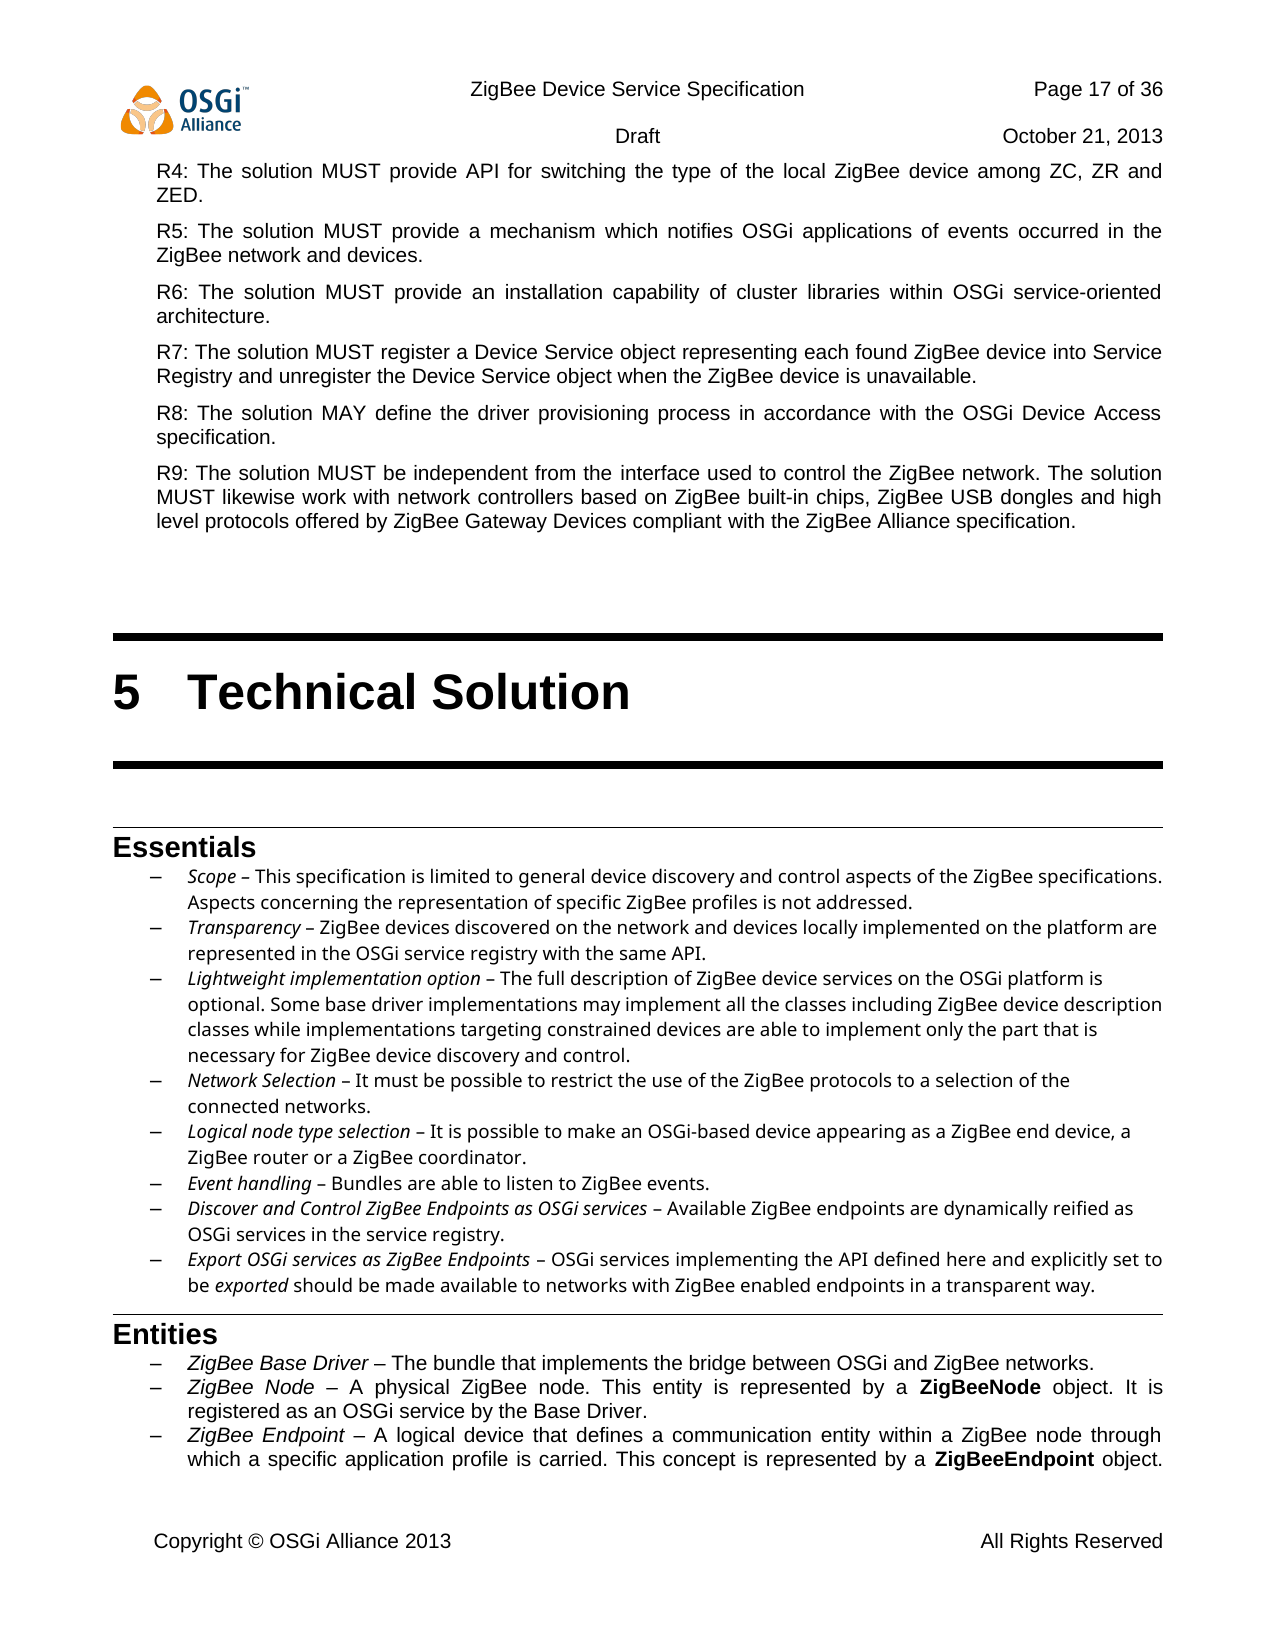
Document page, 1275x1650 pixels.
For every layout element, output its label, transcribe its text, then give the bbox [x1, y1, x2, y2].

list Lightweight implementation option – The full description of ZigBee device services on the OSGi platform is optional. Some base driver implementations may implement all the classes including ZigBee device description classes while implementations targeting constrained devices are able to implement only the part that is necessary for ZigBee device discovery and control. [150, 966, 1163, 1068]
text R7: The solution MUST register a Device Service object representing each found ZigBee device into Service Registry and unregister the Device Service object when the ZigBee device is unavailable. [156, 340, 1163, 388]
list Logical node type selection – It is possible to make an OSGi-based device appearing as a ZigBee end device, a ZigBee router or a ZigBee coordinator. [150, 1119, 1163, 1170]
list Scope – This specification is limited to general device discovery and control aspects of the ZigBee specifications. Aspects concerning the representation of specific ZigBee profiles is not addressed. [150, 863, 1163, 914]
list Discover and Control ZigBee Endpoints as OSGi services – Available ZigBee endpoints are dynamically reified as OSGi services in the service registry. [150, 1195, 1163, 1246]
text R5: The solution MUST provide a mechanism which notifies OSGi applications of events occurred in the ZigBee network and devices. [156, 219, 1163, 267]
list ZigBee Base Driver – The bundle that implements the bridge between OSGi and ZigBee networks. [150, 1351, 1163, 1375]
list ZigBee Endpoint – A logical device that defines a communication entity within a ZigBee node through which a specific application profile is carried. This concept is represented by a ZigBeeEndpoint object. [150, 1423, 1163, 1471]
list ZigBee Node – A physical ZigBee node. This entity is represented by a ZigBeeNode object. It is registered as an OSGi service by the Base Driver. [150, 1375, 1163, 1423]
list Export OSGi services as ZigBee Endpoints – OSGi services implementing the API defined here and explicitly set to be exported should be made available to networks with ZigBee enabled endpoints in a transparent way. [150, 1246, 1163, 1297]
picture [113, 78, 257, 142]
list Event handling – Bundles are able to listen to ZigBee events. [150, 1170, 1163, 1195]
text R8: The solution MAY define the driver provisioning process in accordance with the OSGi Device Access specification. [156, 401, 1163, 448]
text R9: The solution MUST be independent from the interface used to control the ZigBee network. The solution MUST likewise work with network controllers based on ZigBee built-in chips, ZigBee USB dongles and high level protocols offered by ZigBee Gateway Devices compliant with the ZigBee Alliance specification. [156, 461, 1163, 533]
subtitle Technical Solution [112, 634, 1163, 769]
list Transparency – ZigBee devices discovered on the network and devices locally implemented on the platform are represented in the OSGi service registry with the same API. [150, 914, 1163, 966]
subtitle Essentials [112, 828, 1163, 863]
list Network Selection – It must be possible to restrict the use of the ZigBee protocols to a selection of the connected networks. [150, 1068, 1163, 1119]
text R4: The solution MUST provide API for switching the type of the local ZigBee device among ZC, ZR and ZED. [156, 159, 1163, 207]
text R6: The solution MUST provide an installation capability of cluster libraries within OSGi service-oriented architecture. [156, 280, 1163, 328]
subtitle Entities [112, 1315, 1163, 1351]
